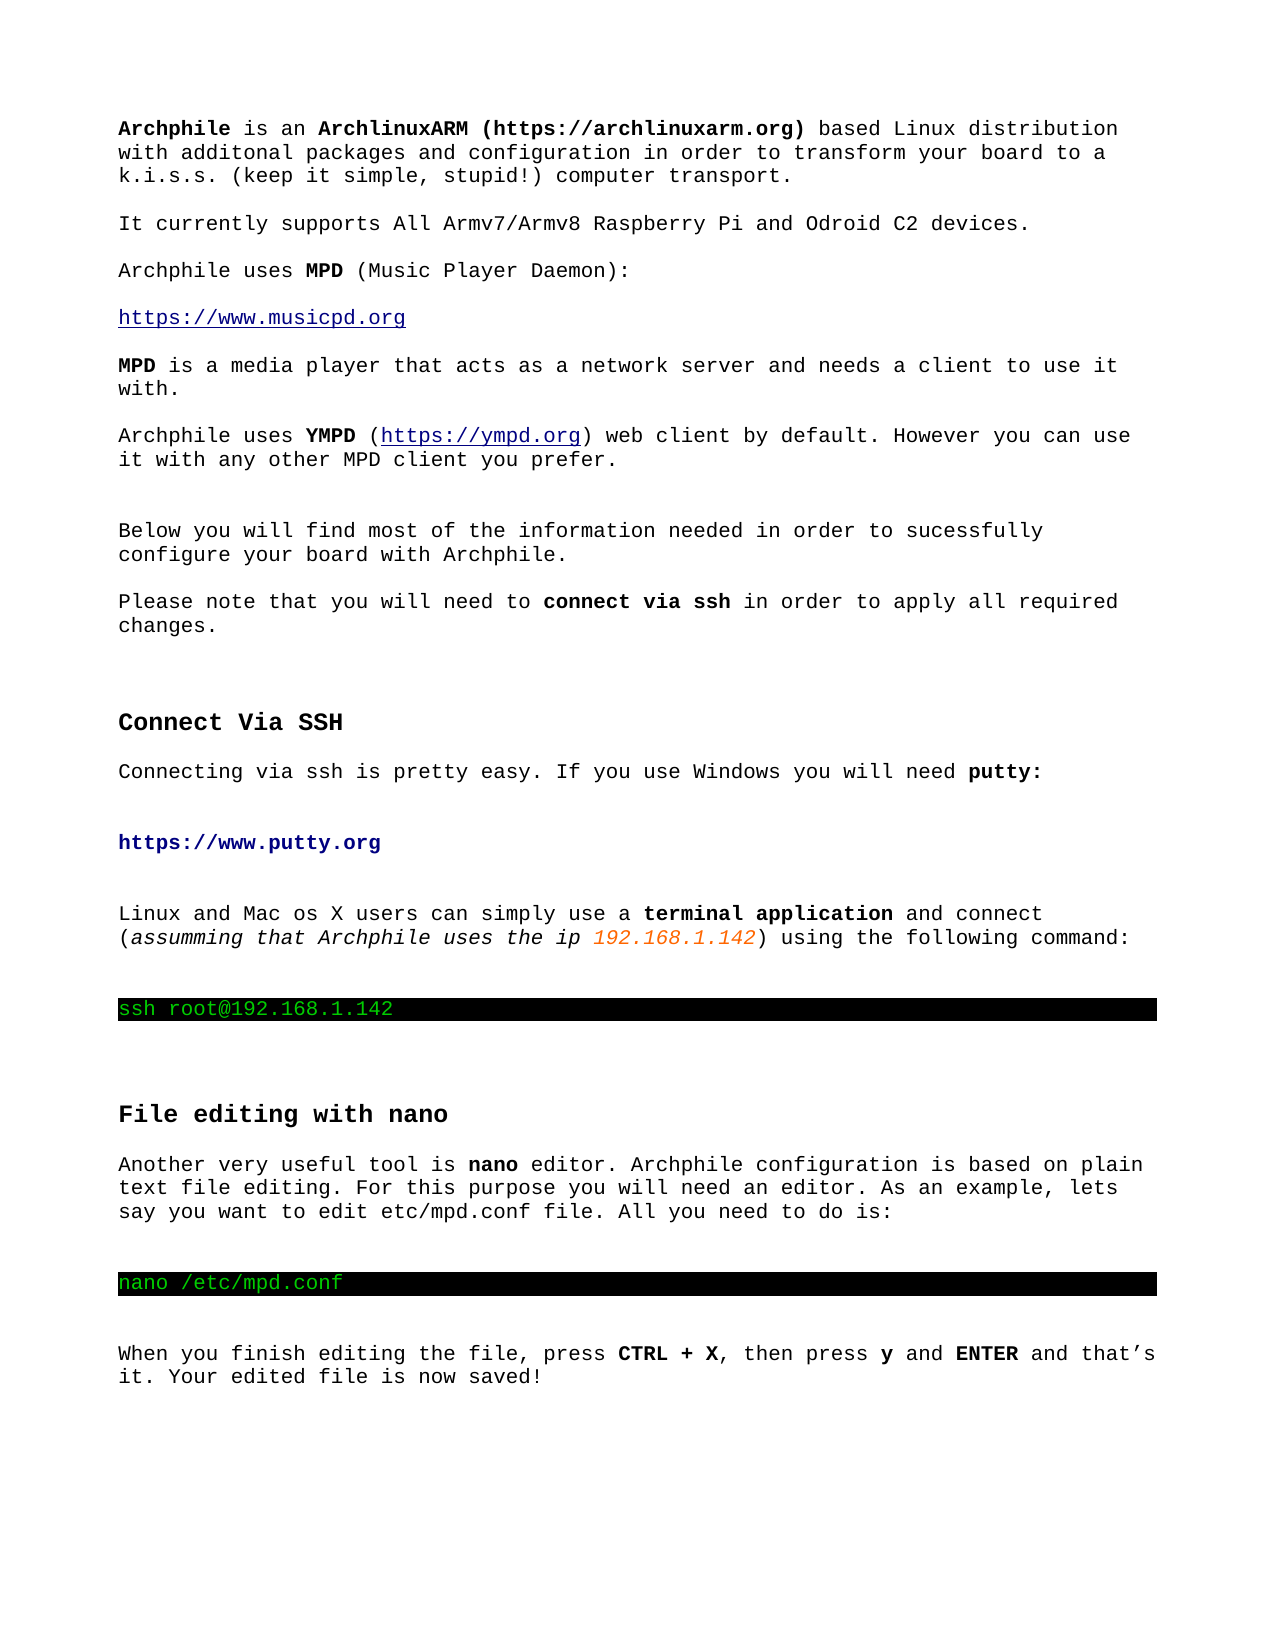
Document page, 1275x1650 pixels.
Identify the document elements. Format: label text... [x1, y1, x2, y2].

text Connect Via SSH [118, 709, 1157, 738]
text MPD is a media player that acts as a network server and needs a client to use it with. [118, 354, 1157, 402]
text Please note that you will need to connect via ssh in order to apply all required changes. [118, 591, 1157, 638]
text Archphile uses MPD (Music Player Daemon): [118, 260, 1157, 284]
text https://www.putty.org [118, 832, 1157, 856]
text File editing with nano [118, 1102, 1157, 1130]
text Below you will find most of the information needed in order to sucessfully configure your board with Archphile. [118, 520, 1157, 567]
text Connecting via ssh is pretty easy. If you use Windows you will need putty: [118, 761, 1157, 785]
text Another very useful tool is nano editor. Archphile configuration is based on plain text file editing. For this purpose you will need an editor. As an example, lets say you want to edit etc/mpd.conf file. All you need to do is: [118, 1154, 1157, 1224]
text It currently supports All Armv7/Armv8 Raspberry Pi and Odroid C2 devices. [118, 213, 1157, 236]
text ssh root@192.168.1.142 [118, 998, 1157, 1021]
text Archphile uses YMPD (https://ympd.org) web client by default. However you can use it with any other MPD client you prefer. [118, 426, 1157, 473]
text Linux and Mac os X users can simply use a terminal application and connect (assumming that Archphile uses the ip 192.168.1.142) using the following command: [118, 903, 1157, 950]
text https://www.musicpd.org [118, 307, 1157, 331]
text When you finish editing the file, press CTRL + X, then press y and ENTER and that’s it. Your edited file is now saved! [118, 1343, 1157, 1390]
text nano /etc/mpd.conf [118, 1272, 1157, 1296]
text Archphile is an ArchlinuxARM (https://archlinuxarm.org) based Linux distribution with additonal packages and configuration in order to transform your board to a k.i.s.s. (keep it simple, stupid!) computer transport. [118, 118, 1157, 189]
